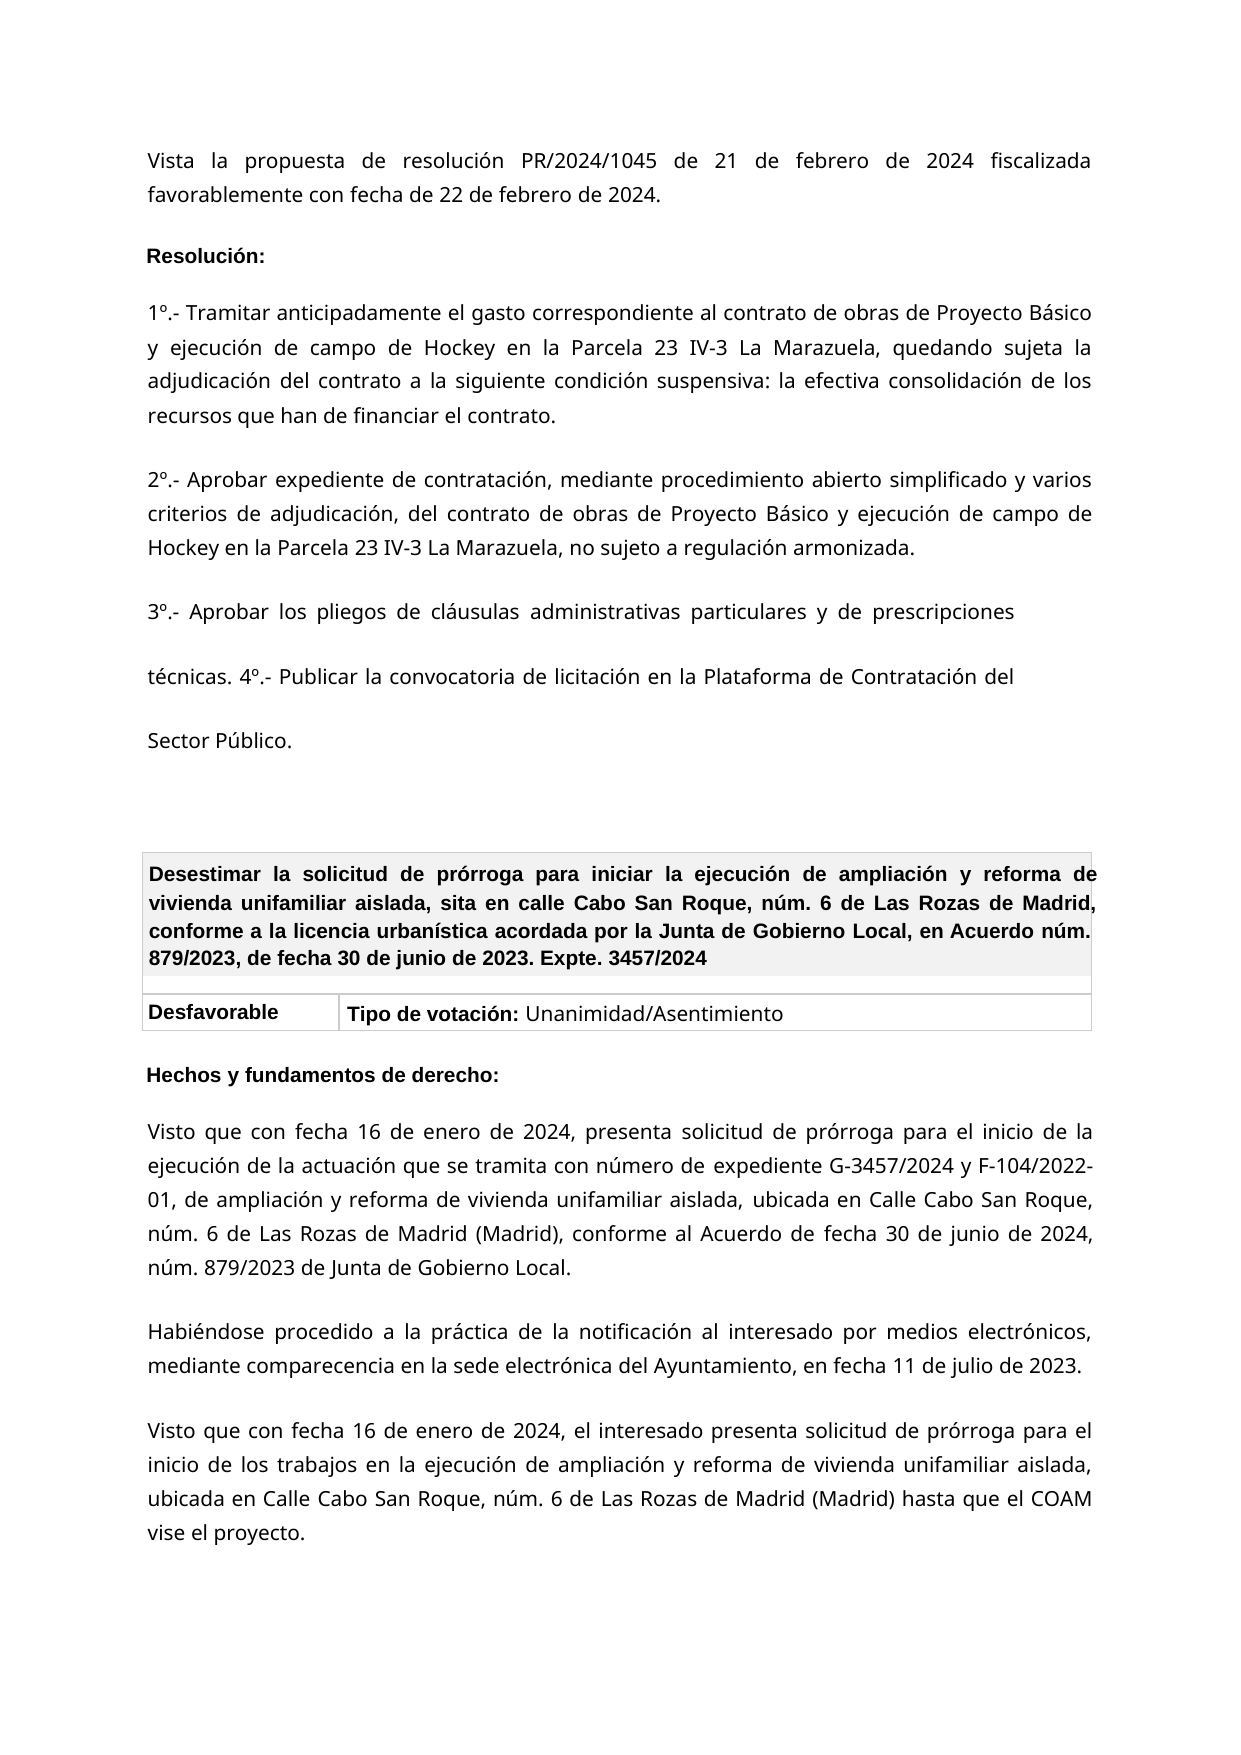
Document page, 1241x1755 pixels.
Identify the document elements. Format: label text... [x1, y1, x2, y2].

table_cell [143, 976, 1091, 993]
table_cell Desfavorable [143, 995, 338, 1030]
text 2º.- Aprobar expediente de contratación, mediante procedimiento abierto simplificado y varios criterios de adjudicación, del contrato de obras de Proyecto Básico y ejecución de campo de Hockey en la Parcela 23 IV-3 La Marazuela, no sujeto a regulación armonizada. [147, 465, 1093, 561]
text Visto que con fecha 16 de enero de 2024, el interesado presenta solicitud de prórroga para el inicio de los trabajos en la ejecución de ampliación y reforma de vivienda unifamiliar aislada, ubicada en Calle Cabo San Roque, núm. 6 de Las Rozas de Madrid (Madrid) hasta que el COAM vise el proyecto. [147, 1416, 1093, 1546]
text Vista la propuesta de resolución PR/2024/1045 de 21 de febrero de 2024 fiscalizada favorablemente con fecha de 22 de febrero de 2024. [147, 146, 1093, 209]
text Habiéndose procedido a la práctica de la notificación al interesado por medios electrónicos, mediante comparecencia en la sede electrónica del Ayuntamiento, en fecha 11 de julio de 2023. [147, 1317, 1093, 1380]
text Visto que con fecha 16 de enero de 2024, presenta solicitud de prórroga para el inicio de la ejecución de la actuación que se tramita con número de expediente G-3457/2024 y F-104/2022-01, de ampliación y reforma de vivienda unifamiliar aislada, ubicada en Calle Cabo San Roque, núm. 6 de Las Rozas de Madrid (Madrid), conforme al Acuerdo de fecha 30 de junio de 2024, núm. 879/2023 de Junta de Gobierno Local. [147, 1117, 1094, 1282]
subtitle Resolución: [146, 244, 1107, 268]
text 3º.- Aprobar los pliegos de cláusulas administrativas particulares y de prescripciones técnicas. 4º.- Publicar la convocatoria de licitación en la Plataforma de Contratación del Sector Público. [147, 597, 1015, 755]
text 1º.- Tramitar anticipadamente el gasto correspondiente al contrato de obras de Proyecto Básico y ejecución de campo de Hockey en la Parcela 23 IV-3 La Marazuela, quedando sujeta la adjudicación del contrato a la siguiente condición suspensiva: la efectiva consolidación de los recursos que han de financiar el contrato. [147, 298, 1093, 429]
table_header Desestimar la solicitud de prórroga para iniciar la ejecución de ampliación y reforma de vivienda unifamiliar aislada, sita en calle Cabo San Roque, núm. 6 de Las Rozas de Madrid, conforme a la licencia urbanística acordada por la Junta de Gobierno Local, en Acuerdo núm. 879/2023, de fecha 30 de junio de 2023. Expte. 3457/2024 [143, 853, 1091, 976]
table_cell Tipo de votación: Unanimidad/Asentimiento [340, 995, 1091, 1030]
subtitle Hechos y fundamentos de derecho: [146, 1063, 1107, 1087]
